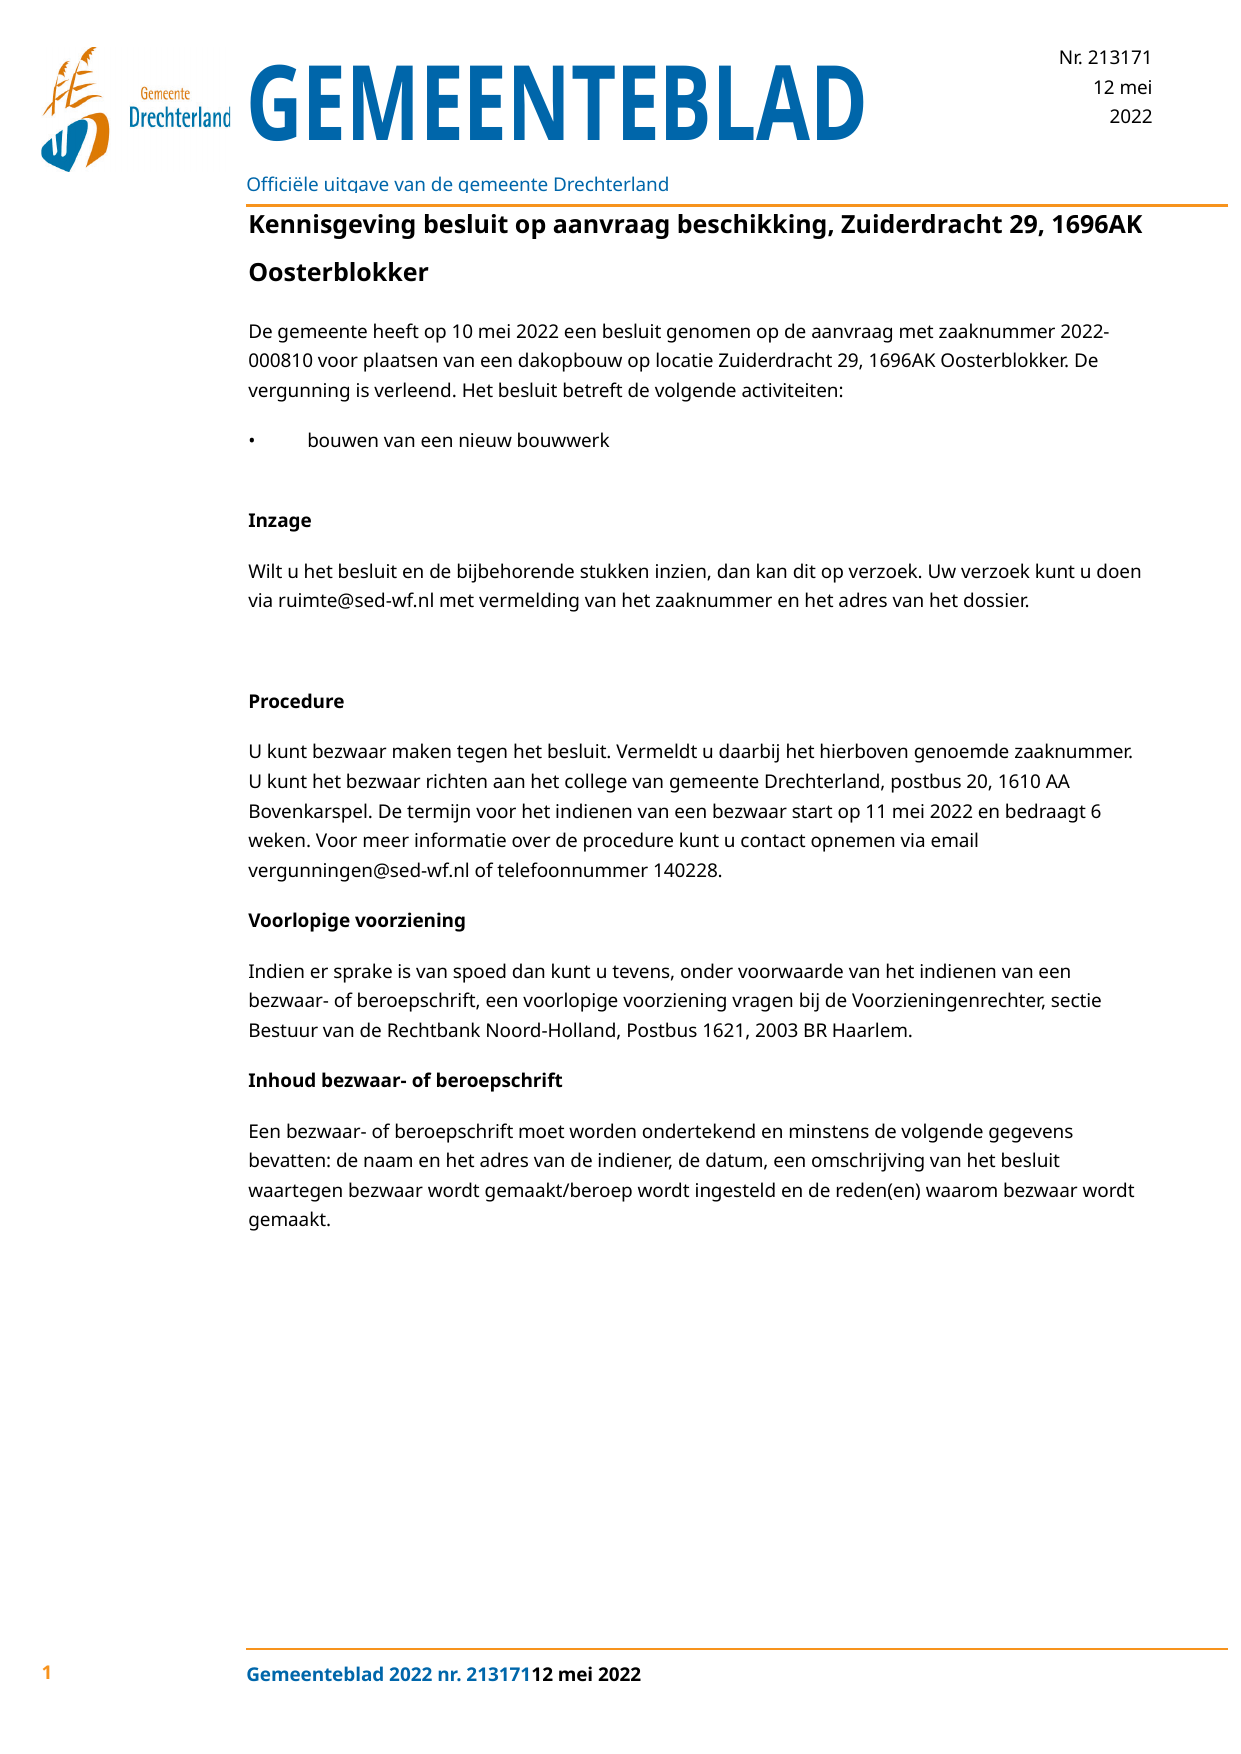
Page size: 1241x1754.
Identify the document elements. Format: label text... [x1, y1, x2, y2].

picture [41, 158, 64, 172]
text U kunt bezwaar maken tegen het besluit. Vermeldt u daarbij het hierboven genoemde zaaknummer. U kunt het bezwaar richten aan het college van gemeente Drechterland, postbus 20, 1610 AA Bovenkarspel. De termijn voor het indienen van een bezwaar start op 11 mei 2022 en bedraagt 6 weken. Voor meer informatie over de procedure kunt u contact opnemen via email vergunningen@sed-wf.nl of telefoonnummer 140228. [248, 739, 1152, 883]
text Inzage [248, 507, 1152, 533]
text De gemeente heeft op 10 mei 2022 een besluit genomen op de aanvraag met zaaknummer 2022-000810 voor plaatsen van een dakopbouw op locatie Zuiderdracht 29, 1696AK Oosterblokker. De vergunning is verleend. Het besluit betreft de volgende activiteiten: [248, 318, 1152, 403]
text Wilt u het besluit en de bijbehorende stukken inzien, dan kan dit op verzoek. Uw verzoek kunt u doen via ruimte@sed-wf.nl met vermelding van het zaaknummer en het adres van het dossier. [248, 558, 1152, 613]
text Voorlopige voorziening [248, 907, 1152, 933]
text Procedure [248, 688, 1152, 714]
list bouwen van een nieuw bouwwerk [248, 427, 1152, 453]
picture [226, 115, 231, 124]
text Kennisgeving besluit op aanvraag beschikking, Zuiderdracht 29, 1696AK Oosterblokker [248, 207, 1152, 288]
text Indien er sprake is van spoed dan kunt u tevens, onder voorwaarde van het indienen van een bezwaar- of beroepschrift, een voorlopige voorziening vragen bij de Voorzieningenrechter, sectie Bestuur van de Rechtbank Noord-Holland, Postbus 1621, 2003 BR Haarlem. [248, 958, 1152, 1043]
text Een bezwaar- of beroepschrift moet worden ondertekend en minstens de volgende gegevens bevatten: de naam en het adres van de indiener, de datum, een omschrijving van het besluit waartegen bezwaar wordt gemaakt/beroep wordt ingesteld en de reden(en) waarom bezwaar wordt gemaakt. [248, 1118, 1152, 1232]
text Inhoud bezwaar- of beroepschrift [248, 1067, 1152, 1093]
picture [41, 47, 231, 172]
